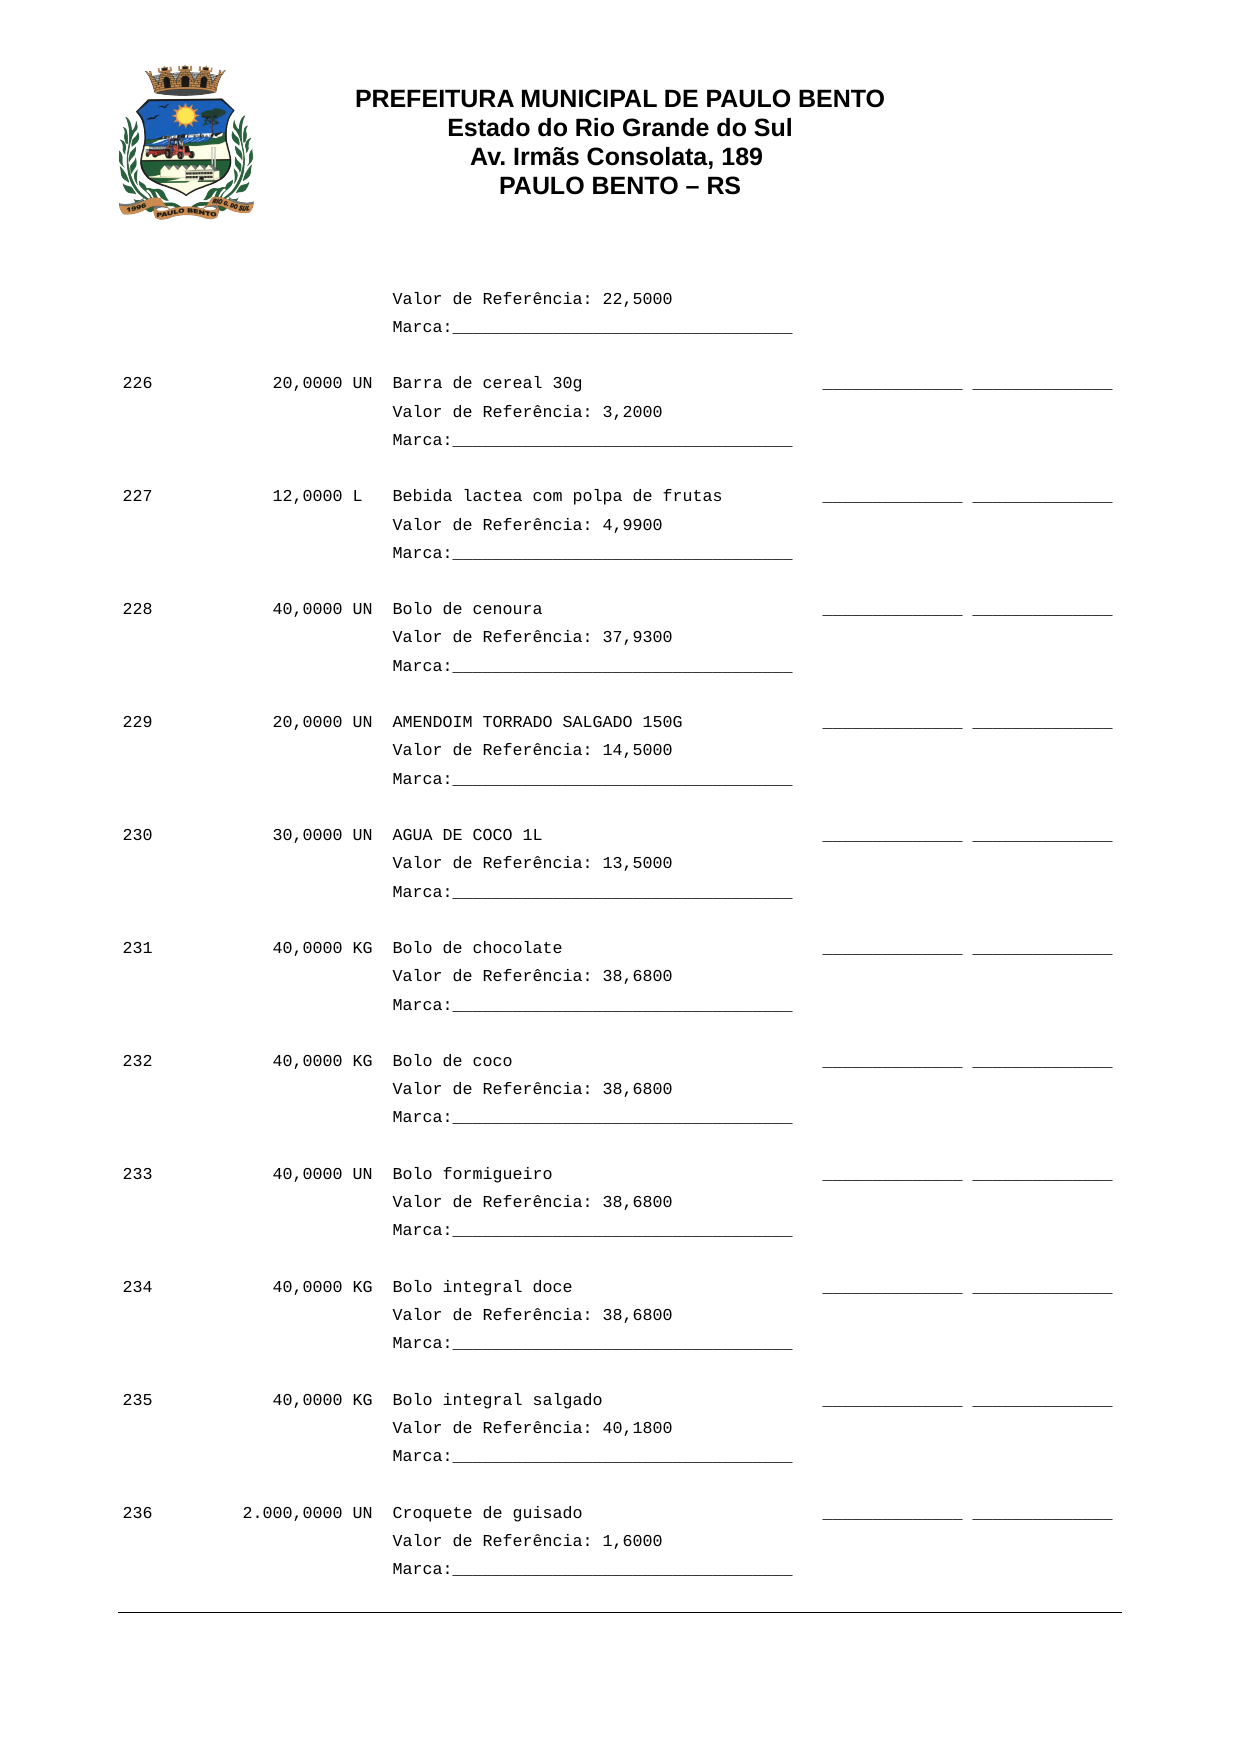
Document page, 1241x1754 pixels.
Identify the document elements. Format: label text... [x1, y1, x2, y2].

text Valor de Referência: 22,5000 Marca:__________________________________ 226 20,0000 UN Barra de cereal 30g ______________ ______________ Valor de Referência: 3,2000 Marca:__________________________________ 227 12,0000 L Bebida lactea com polpa de frutas ______________ ______________ Valor de Referência: 4,9900 Marca:__________________________________ 228 40,0000 UN Bolo de cenoura ______________ ______________ Valor de Referência: 37,9300 Marca:__________________________________ 229 20,0000 UN AMENDOIM TORRADO SALGADO 150G ______________ ______________ Valor de Referência: 14,5000 Marca:__________________________________ 230 30,0000 UN AGUA DE COCO 1L ______________ ______________ Valor de Referência: 13,5000 Marca:__________________________________ 231 40,0000 KG Bolo de chocolate ______________ ______________ Valor de Referência: 38,6800 Marca:__________________________________ 232 40,0000 KG Bolo de coco ______________ ______________ Valor de Referência: 38,6800 Marca:__________________________________ 233 40,0000 UN Bolo formigueiro ______________ ______________ Valor de Referência: 38,6800 Marca:__________________________________ 234 40,0000 KG Bolo integral doce ______________ ______________ Valor de Referência: 38,6800 Marca:__________________________________ 235 40,0000 KG Bolo integral salgado ______________ ______________ Valor de Referência: 40,1800 Marca:__________________________________ 236 2.000,0000 UN Croquete de guisado ______________ ______________ Valor de Referência: 1,6000 Marca:__________________________________ [118, 286, 1122, 1612]
picture [118, 65, 254, 220]
